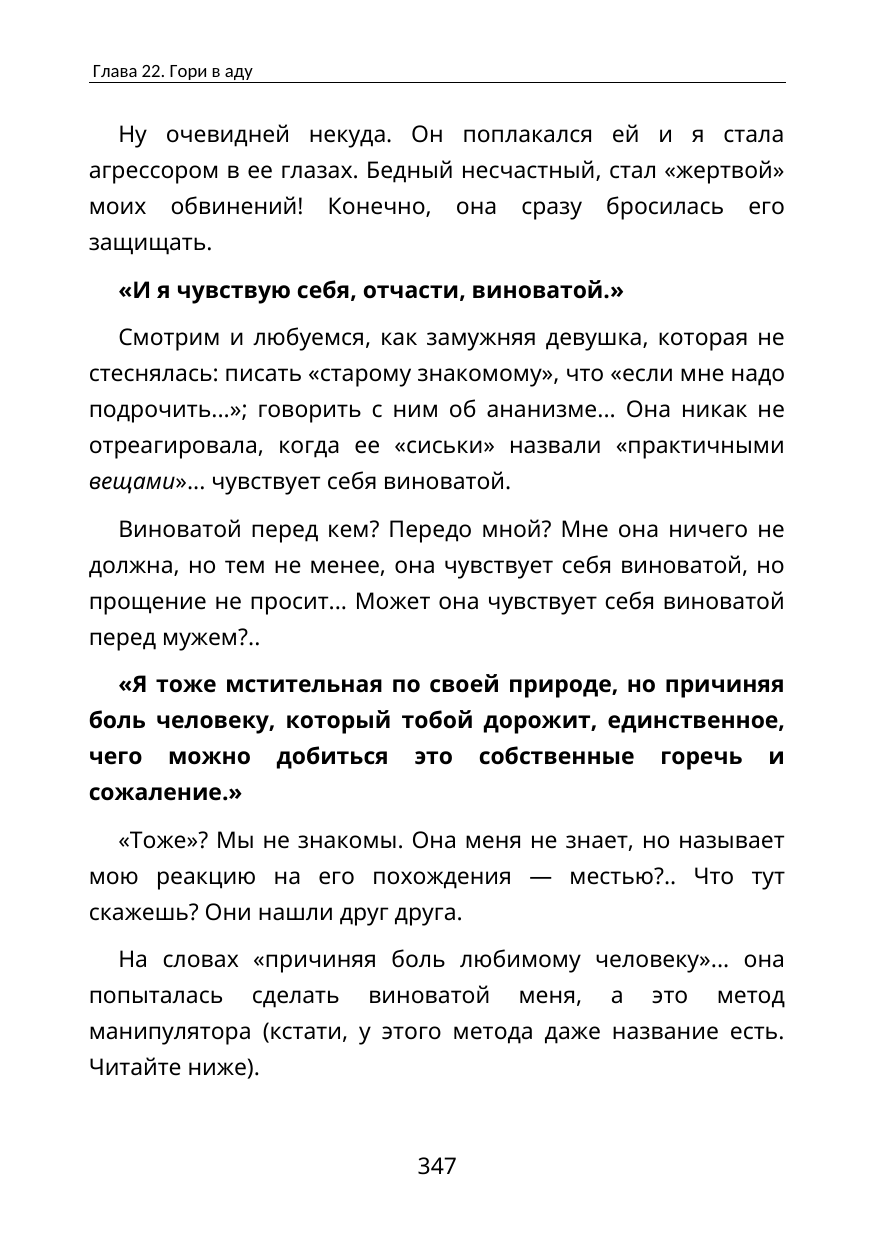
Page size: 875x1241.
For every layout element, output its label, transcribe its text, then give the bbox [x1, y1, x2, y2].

text «Тоже»? Мы не знакомы. Она меня не знает, но называет мою реакцию на его похождения — местью?.. Что тут скажешь? Они нашли друг друга. [88, 824, 786, 927]
text «И я чувствую себя, отчасти, виноватой.» [88, 273, 786, 305]
text «Я тоже мстительная по своей природе, но причиняя боль человеку, который тобой дорожит, единственное, чего можно добиться это собственные горечь и сожаление.» [88, 668, 786, 807]
text На словах «причиняя боль любимому человеку»... она попыталась сделать виноватой меня, а это метод манипулятора (кстати, у этого метода даже название есть. Читайте ниже). [88, 943, 786, 1082]
text Ну очевидней некуда. Он поплакался ей и я стала агрессором в ее глазах. Бедный несчастный, стал «жертвой» моих обвинений! Конечно, она сразу бросилась его защищать. [88, 118, 786, 257]
text Виноватой перед кем? Передо мной? Мне она ничего не должна, но тем не менее, она чувствует себя виноватой, но прощение не просит... Может она чувствует себя виноватой перед мужем?.. [88, 513, 786, 652]
text Смотрим и любуемся, как замужняя девушка, которая не стеснялась: писать «старому знакомому», что «если мне надо подрочить...»; говорить с ним об ананизме... Она никак не отреагировала, когда ее «сиськи» назвали «практичными вещами»... чувствует себя виноватой. [88, 321, 786, 496]
